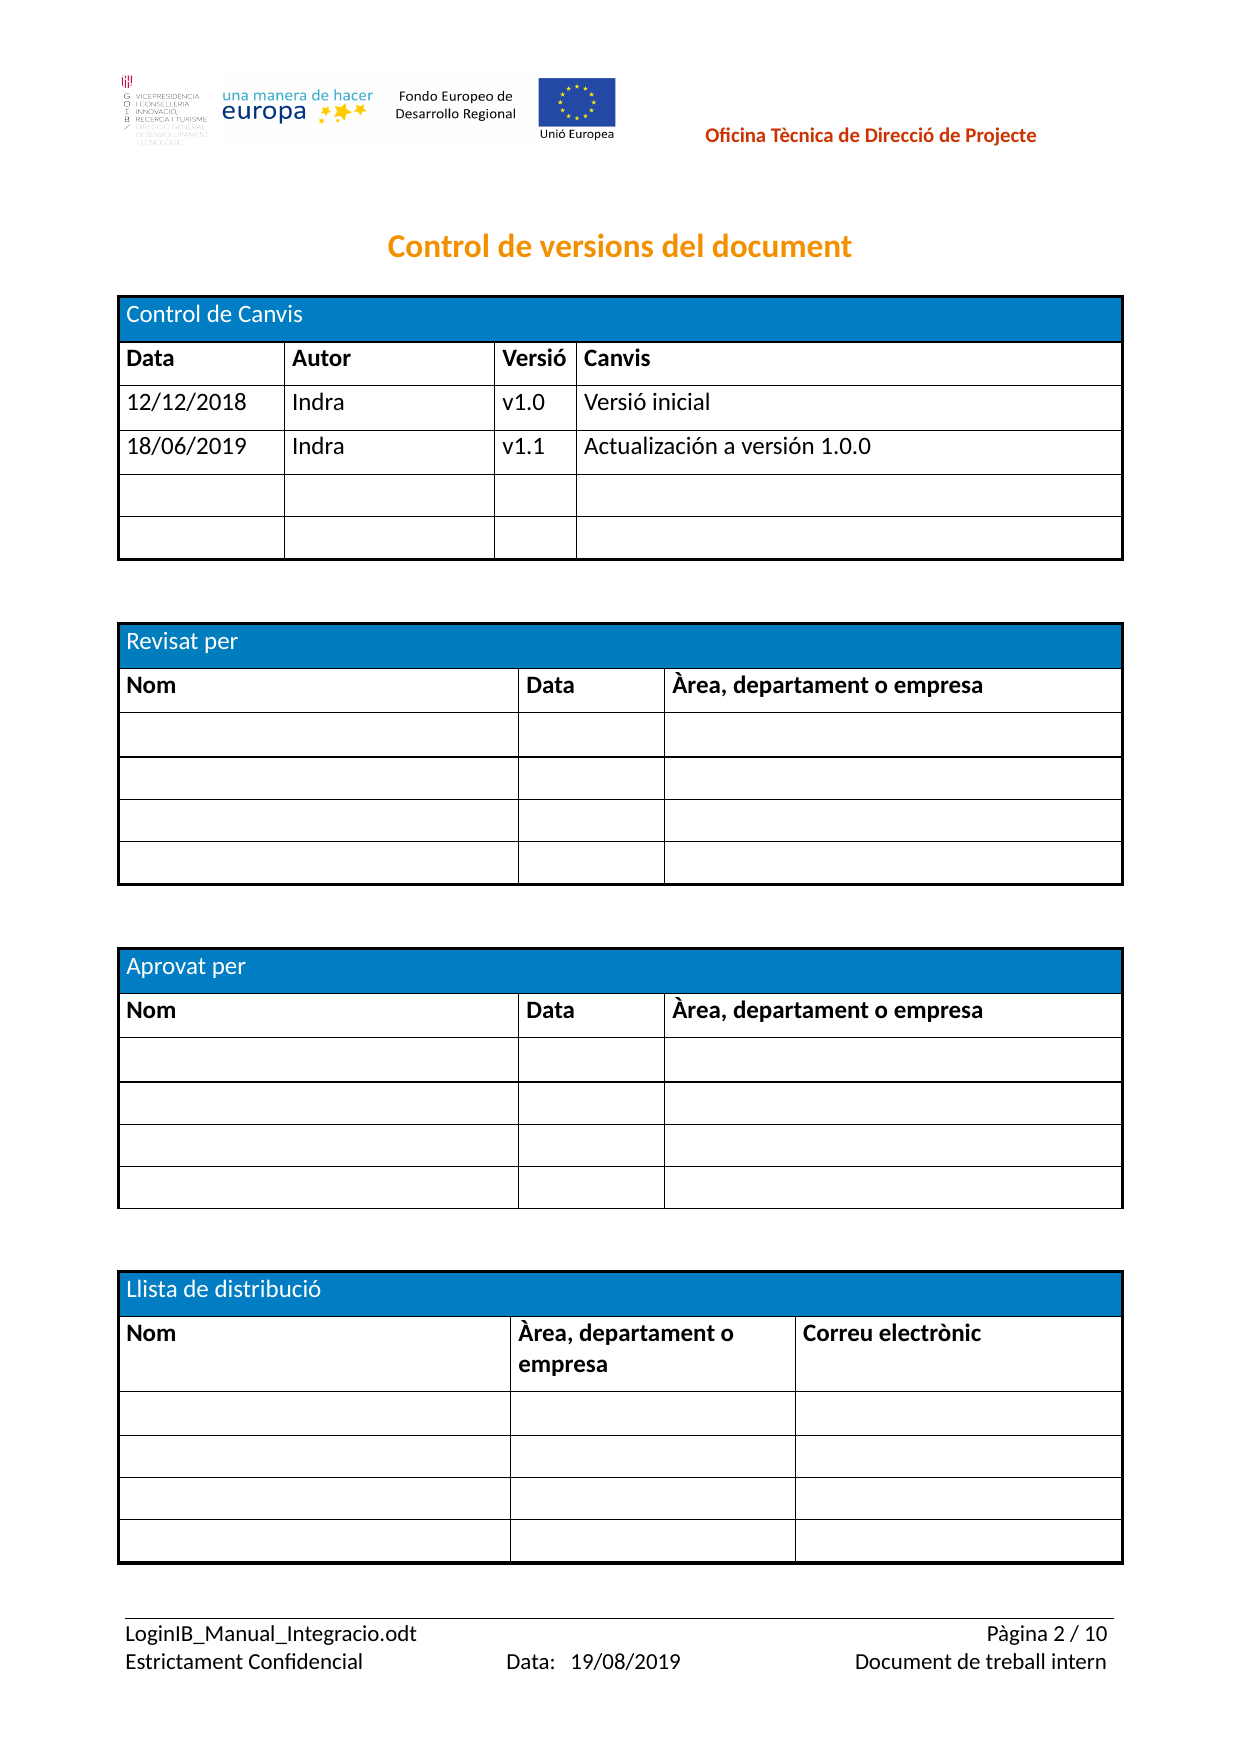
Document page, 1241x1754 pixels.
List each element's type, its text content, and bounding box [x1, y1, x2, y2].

table_cell [519, 800, 664, 841]
table_cell [495, 475, 576, 516]
table_cell [519, 713, 664, 756]
table_cell Nom [120, 669, 518, 712]
table_cell [120, 758, 518, 798]
table_cell [285, 475, 494, 516]
table_cell [120, 1436, 510, 1477]
table_cell [120, 713, 518, 756]
table_cell Nom [120, 994, 518, 1037]
table_cell [120, 1392, 510, 1435]
table_cell [120, 842, 518, 883]
table_cell Àrea, departament o empresa [665, 669, 1121, 712]
table_cell [120, 800, 518, 841]
table_cell Data [519, 994, 664, 1037]
table_cell Àrea, departament o empresa [665, 994, 1121, 1037]
table_cell [577, 475, 1121, 516]
picture [219, 73, 621, 147]
table_cell [665, 800, 1121, 841]
table_cell [665, 1167, 1121, 1208]
table_cell Correu electrònic [796, 1317, 1121, 1391]
table_cell v1.1 [495, 431, 576, 473]
table_cell [519, 1083, 664, 1123]
table_cell [665, 713, 1121, 756]
table_cell [120, 475, 284, 516]
table_cell [796, 1436, 1121, 1477]
table_header Revisat per [120, 625, 1121, 668]
table_cell Data [120, 343, 284, 385]
table_cell Data [519, 669, 664, 712]
subtitle Control de versions del document [118, 225, 1122, 266]
table_cell [511, 1478, 795, 1519]
table_cell [120, 1478, 510, 1519]
table_cell Autor [285, 343, 494, 385]
table_cell [519, 1167, 664, 1208]
table_cell [796, 1392, 1121, 1435]
picture [118, 73, 213, 147]
table_cell [511, 1436, 795, 1477]
table_cell Àrea, departament o empresa [511, 1317, 795, 1391]
table_cell [577, 517, 1121, 558]
table_cell Versió inicial [577, 386, 1121, 429]
table_cell [796, 1478, 1121, 1519]
table_cell [665, 758, 1121, 798]
table_cell [511, 1520, 795, 1561]
table_cell [511, 1392, 795, 1435]
table_cell [665, 1125, 1121, 1166]
table_cell [120, 1038, 518, 1081]
table_cell [495, 517, 576, 558]
table_cell [665, 1083, 1121, 1123]
table_cell [665, 1038, 1121, 1081]
table_cell [285, 517, 494, 558]
table_cell Actualización a versión 1.0.0 [577, 431, 1121, 473]
table_cell Canvis [577, 343, 1121, 385]
table_cell [120, 1125, 518, 1166]
table_cell 12/12/2018 [120, 386, 284, 429]
table_cell [665, 842, 1121, 883]
table_cell Indra [285, 431, 494, 473]
table_cell [120, 1083, 518, 1123]
table_cell v1.0 [495, 386, 576, 429]
table_cell 18/06/2019 [120, 431, 284, 473]
table_cell [519, 842, 664, 883]
table_cell [120, 1520, 510, 1561]
table_cell Versió [495, 343, 576, 385]
table_cell [519, 758, 664, 798]
table_cell [519, 1125, 664, 1166]
table_header Llista de distribució [120, 1273, 1121, 1316]
table_cell Nom [120, 1317, 510, 1391]
table_cell [120, 1167, 518, 1208]
table_cell [796, 1520, 1121, 1561]
table_header Aprovat per [120, 950, 1121, 993]
table_header Control de Canvis [120, 298, 1121, 341]
table_cell Indra [285, 386, 494, 429]
table_cell [120, 517, 284, 558]
table_cell [519, 1038, 664, 1081]
